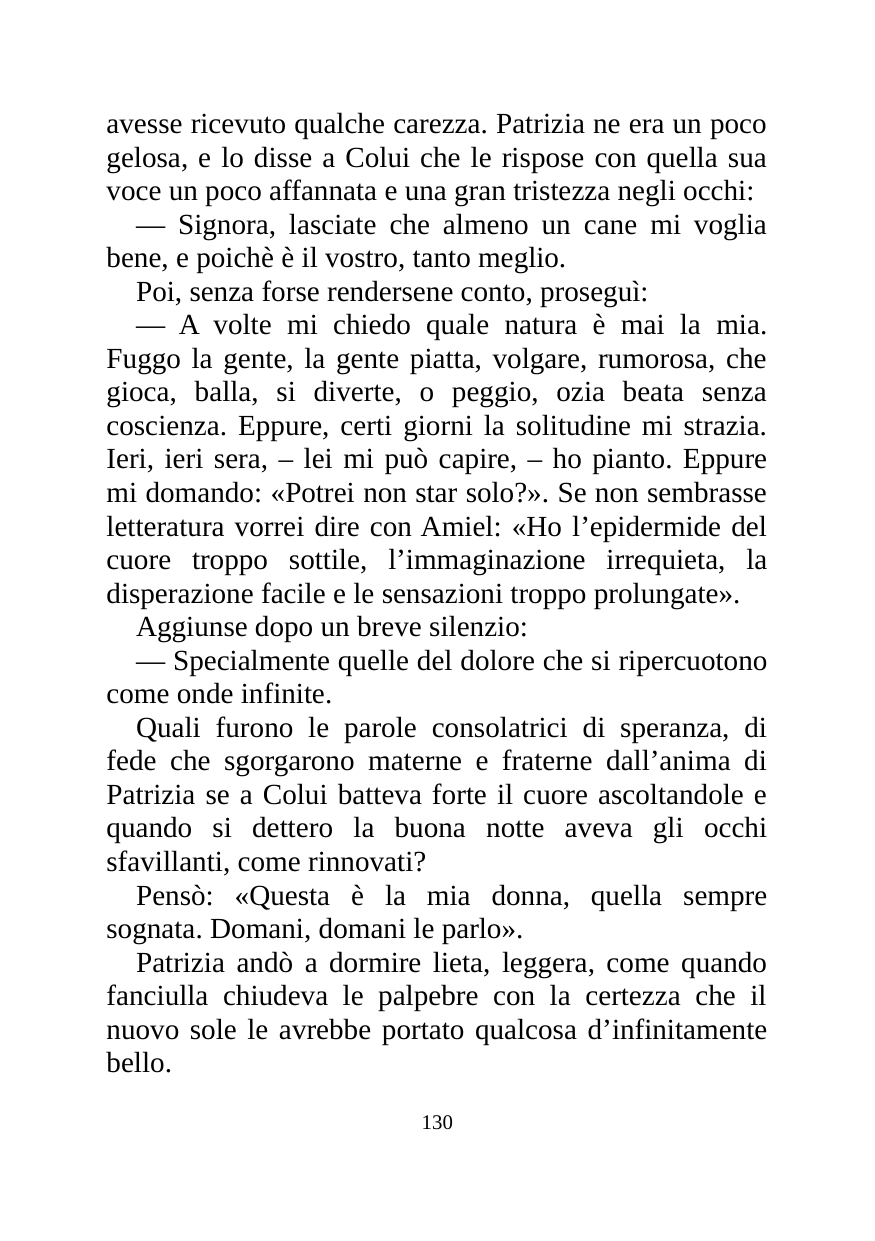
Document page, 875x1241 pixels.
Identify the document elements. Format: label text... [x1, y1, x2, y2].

text — A volte mi chiedo quale natura è mai la mia. Fuggo la gente, la gente piatta, volgare, rumorosa, che gioca, balla, si diverte, o peggio, ozia beata senza coscienza. Eppure, certi giorni la solitudine mi strazia. Ieri, ieri sera, – lei mi può capire, – ho pianto. Eppure mi domando: «Potrei non star solo?». Se non sembrasse letteratura vorrei dire con Amiel: «Ho l’epidermide del cuore troppo sottile, l’immaginazione irrequieta, la disperazione facile e le sensazioni troppo prolungate». [106, 307, 768, 609]
text Poi, senza forse rendersene conto, proseguì: [106, 274, 768, 307]
text avesse ricevuto qualche carezza. Patrizia ne era un poco gelosa, e lo disse a Colui che le rispose con quella sua voce un poco affannata e una gran tristezza negli occhi: [106, 106, 768, 207]
text Quali furono le parole consolatrici di speranza, di fede che sgorgarono materne e fraterne dall’anima di Patrizia se a Colui batteva forte il cuore ascoltandole e quando si dettero la buona notte aveva gli occhi sfavillanti, come rinnovati? [106, 710, 768, 878]
text Aggiunse dopo un breve silenzio: [106, 609, 768, 643]
text Patrizia andò a dormire lieta, leggera, come quando fanciulla chiudeva le palpebre con la certezza che il nuovo sole le avrebbe portato qualcosa d’infinitamente bello. [106, 945, 768, 1079]
text — Signora, lasciate che almeno un cane mi voglia bene, e poichè è il vostro, tanto meglio. [106, 207, 768, 274]
text — Specialmente quelle del dolore che si ripercuotono come onde infinite. [106, 643, 768, 710]
text Pensò: «Questa è la mia donna, quella sempre sognata. Domani, domani le parlo». [106, 878, 768, 945]
